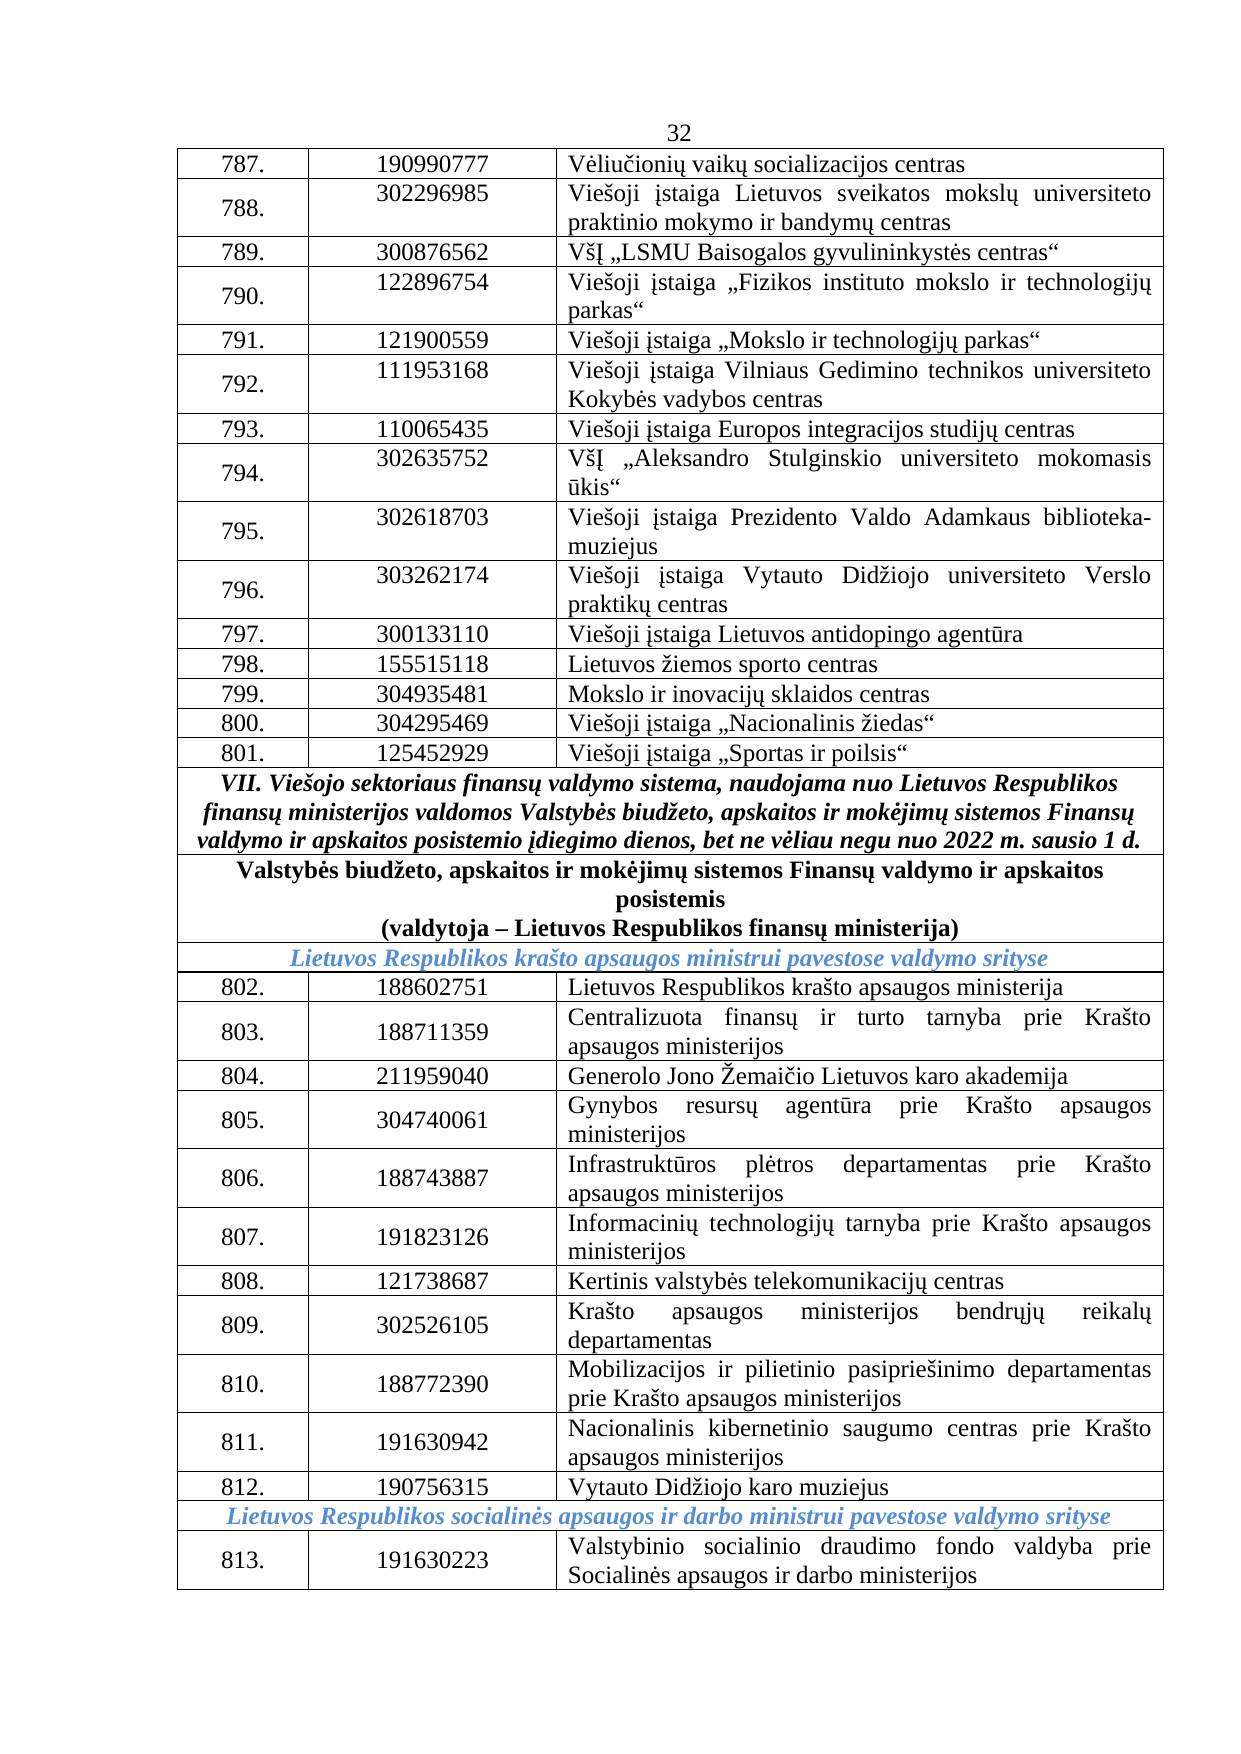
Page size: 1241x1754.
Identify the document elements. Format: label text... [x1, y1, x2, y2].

table_cell Valstybės biudžeto, apskaitos ir mokėjimų sistemos Finansų valdymo ir apskaitos posistemis (valdytoja – Lietuvos Respublikos finansų ministerija) [178, 855, 1163, 942]
table_cell 798. [178, 649, 308, 678]
table_cell 813. [178, 1531, 308, 1589]
table_cell 805. [178, 1091, 308, 1148]
table_cell 788. [178, 179, 308, 236]
table_cell 801. [178, 738, 308, 767]
table_cell 300876562 [309, 237, 556, 266]
table_cell 300133110 [309, 619, 556, 648]
table_cell 155515118 [309, 649, 556, 678]
table_cell 793. [178, 414, 308, 442]
table_cell Lietuvos Respublikos socialinės apsaugos ir darbo ministrui pavestose valdymo srityse [178, 1501, 1163, 1530]
table_cell 111953168 [309, 355, 556, 413]
table_cell 302618703 [309, 502, 556, 559]
table_cell Mobilizacijos ir pilietinio pasipriešinimo departamentas prie Krašto apsaugos ministerijos [557, 1355, 1163, 1412]
table_cell 188602751 [309, 973, 556, 1001]
table_cell VII. Viešojo sektoriaus finansų valdymo sistema, naudojama nuo Lietuvos Respublikos finansų ministerijos valdomos Valstybės biudžeto, apskaitos ir mokėjimų sistemos Finansų valdymo ir apskaitos posistemio įdiegimo dienos, bet ne vėliau negu nuo 2022 m. sausio 1 d. [178, 768, 1163, 854]
table_cell 789. [178, 237, 308, 266]
table_cell Kertinis valstybės telekomunikacijų centras [557, 1266, 1163, 1295]
table_cell Generolo Jono Žemaičio Lietuvos karo akademija [557, 1061, 1163, 1089]
table_cell 807. [178, 1208, 308, 1265]
table_cell 211959040 [309, 1061, 556, 1089]
table_cell 191630942 [309, 1413, 556, 1471]
table_cell 811. [178, 1413, 308, 1471]
table_cell Vytauto Didžiojo karo muziejus [557, 1472, 1163, 1500]
table_cell 191823126 [309, 1208, 556, 1265]
table_cell Infrastruktūros plėtros departamentas prie Krašto apsaugos ministerijos [557, 1149, 1163, 1207]
table_cell 304740061 [309, 1091, 556, 1148]
table_cell Viešoji įstaiga „Fizikos instituto mokslo ir technologijų parkas“ [557, 267, 1163, 324]
table_cell Valstybinio socialinio draudimo fondo valdyba prie Socialinės apsaugos ir darbo ministerijos [557, 1531, 1163, 1589]
table_cell 304935481 [309, 679, 556, 707]
table_cell 794. [178, 444, 308, 501]
table_cell 188743887 [309, 1149, 556, 1207]
table_cell 191630223 [309, 1531, 556, 1589]
table_cell 812. [178, 1472, 308, 1500]
table_cell 302635752 [309, 444, 556, 501]
table_cell Mokslo ir inovacijų sklaidos centras [557, 679, 1163, 707]
table_cell Viešoji įstaiga Prezidento Valdo Adamkaus biblioteka-muziejus [557, 502, 1163, 559]
table_cell Viešoji įstaiga Lietuvos antidopingo agentūra [557, 619, 1163, 648]
table_cell 800. [178, 709, 308, 737]
table_cell Viešoji įstaiga Europos integracijos studijų centras [557, 414, 1163, 442]
table_cell 810. [178, 1355, 308, 1412]
table_cell Viešoji įstaiga „Sportas ir poilsis“ [557, 738, 1163, 767]
table_cell 790. [178, 267, 308, 324]
table_cell 302296985 [309, 179, 556, 236]
table_cell 304295469 [309, 709, 556, 737]
table_cell Gynybos resursų agentūra prie Krašto apsaugos ministerijos [557, 1091, 1163, 1148]
table_cell 795. [178, 502, 308, 559]
table_cell 808. [178, 1266, 308, 1295]
table_cell Viešoji įstaiga „Nacionalinis žiedas“ [557, 709, 1163, 737]
table_cell 804. [178, 1061, 308, 1089]
table_cell Centralizuota finansų ir turto tarnyba prie Krašto apsaugos ministerijos [557, 1002, 1163, 1060]
table_cell 787. [178, 149, 308, 177]
table_cell 188711359 [309, 1002, 556, 1060]
table_cell VšĮ „Aleksandro Stulginskio universiteto mokomasis ūkis“ [557, 444, 1163, 501]
table_cell 122896754 [309, 267, 556, 324]
table_cell 796. [178, 561, 308, 618]
table_cell Lietuvos Respublikos krašto apsaugos ministrui pavestose valdymo srityse [178, 943, 1163, 971]
table_cell 806. [178, 1149, 308, 1207]
table_cell 799. [178, 679, 308, 707]
table_cell Lietuvos žiemos sporto centras [557, 649, 1163, 678]
table_cell Vėliučionių vaikų socializacijos centras [557, 149, 1163, 177]
table_cell 121738687 [309, 1266, 556, 1295]
table_cell 121900559 [309, 325, 556, 354]
table_cell 792. [178, 355, 308, 413]
table_cell 110065435 [309, 414, 556, 442]
table_cell VšĮ „LSMU Baisogalos gyvulininkystės centras“ [557, 237, 1163, 266]
table_cell 802. [178, 973, 308, 1001]
table_cell Informacinių technologijų tarnyba prie Krašto apsaugos ministerijos [557, 1208, 1163, 1265]
table_cell 797. [178, 619, 308, 648]
table_cell 302526105 [309, 1296, 556, 1353]
table_cell Nacionalinis kibernetinio saugumo centras prie Krašto apsaugos ministerijos [557, 1413, 1163, 1471]
table_cell 303262174 [309, 561, 556, 618]
table_cell Viešoji įstaiga Lietuvos sveikatos mokslų universiteto praktinio mokymo ir bandymų centras [557, 179, 1163, 236]
table_cell 809. [178, 1296, 308, 1353]
table_cell 190990777 [309, 149, 556, 177]
table_cell 803. [178, 1002, 308, 1060]
table_cell 190756315 [309, 1472, 556, 1500]
table_cell 125452929 [309, 738, 556, 767]
table_cell Krašto apsaugos ministerijos bendrųjų reikalų departamentas [557, 1296, 1163, 1353]
table_cell Viešoji įstaiga Vytauto Didžiojo universiteto Verslo praktikų centras [557, 561, 1163, 618]
table_cell Viešoji įstaiga „Mokslo ir technologijų parkas“ [557, 325, 1163, 354]
table_cell 791. [178, 325, 308, 354]
table_cell Lietuvos Respublikos krašto apsaugos ministerija [557, 973, 1163, 1001]
table_cell Viešoji įstaiga Vilniaus Gedimino technikos universiteto Kokybės vadybos centras [557, 355, 1163, 413]
table_cell 188772390 [309, 1355, 556, 1412]
